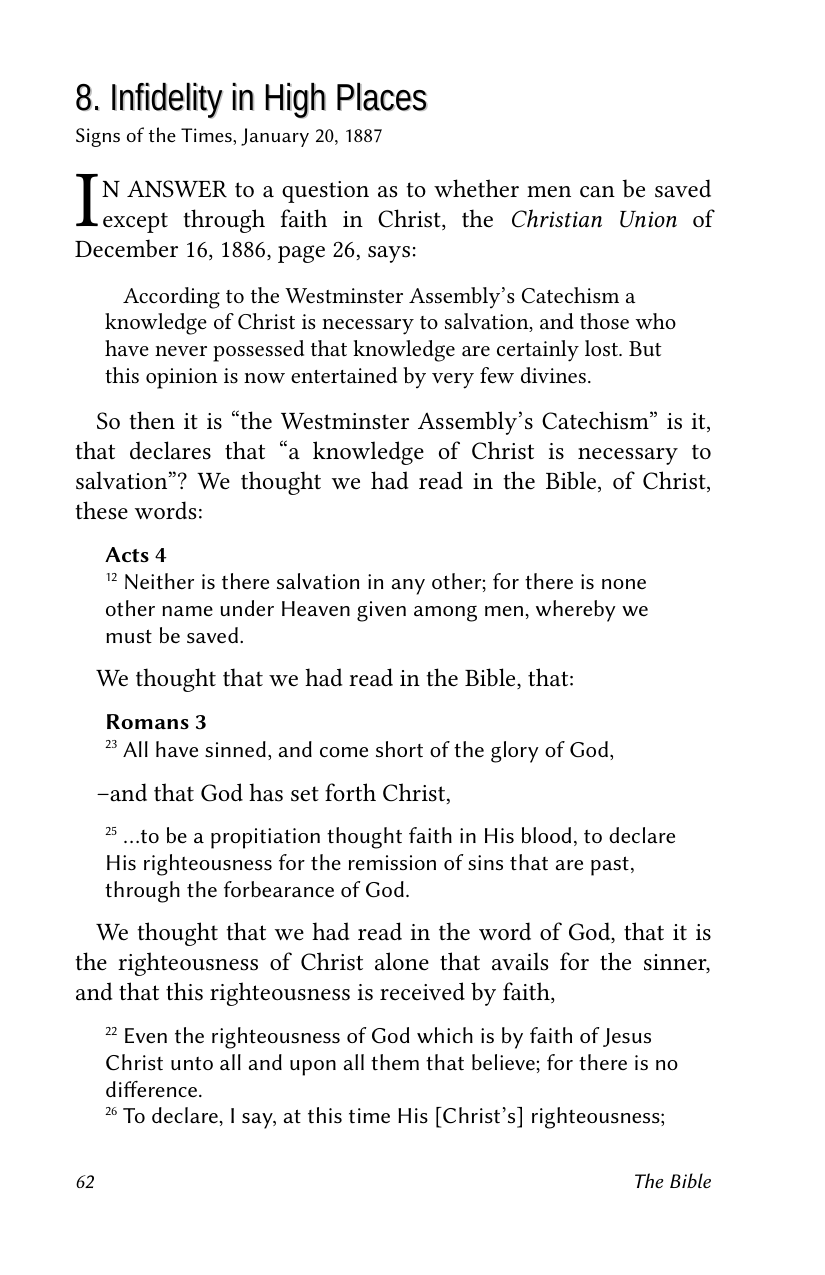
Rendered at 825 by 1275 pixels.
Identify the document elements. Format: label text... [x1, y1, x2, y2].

text 26 To declare, I say, at this time His [Christ’s] righteousness; [105, 1103, 682, 1129]
text 25 ...to be a propitiation thought faith in His blood, to declare His righteousness for the remission of sins that are past, through the forbearance of God. [105, 823, 682, 903]
text We thought that we had read in the word of God, that it is the righteousness of Christ alone that avails for the sinner, and that this righteousness is received by faith, [75, 918, 712, 1007]
title Infidelity in High Places [75, 75, 712, 118]
text According to the Westminster Assembly’s Catechism a knowledge of Christ is necessary to salvation, and those who have never possessed that knowledge are certainly lost. But this opinion is now entertained by very few divines. [105, 282, 682, 389]
text Romans 3 [105, 709, 712, 735]
text 22 Even the righteousness of God which is by faith of Jesus Christ unto all and upon all them that believe; for there is no difference. [105, 1023, 682, 1103]
text IN ANSWER to a question as to whether men can be saved except through faith in Christ, the Christian Union of December 16, 1886, page 26, says: [75, 175, 712, 263]
text We thought that we had read in the Bible, that: [75, 664, 712, 693]
text 12 Neither is there salvation in any other; for there is none other name under Heaven given among men, whereby we must be saved. [105, 569, 682, 649]
text 23 All have sinned, and come short of the glory of God, [105, 737, 682, 763]
text Signs of the Times, January 20, 1887 [75, 124, 712, 148]
text Acts 4 [105, 542, 712, 568]
text –and that God has set forth Christ, [75, 778, 712, 807]
text So then it is “the Westminster Assembly’s Catechism” is it, that declares that “a knowledge of Christ is necessary to salvation”? We thought we had read in the Bible, of Christ, these words: [75, 407, 712, 525]
